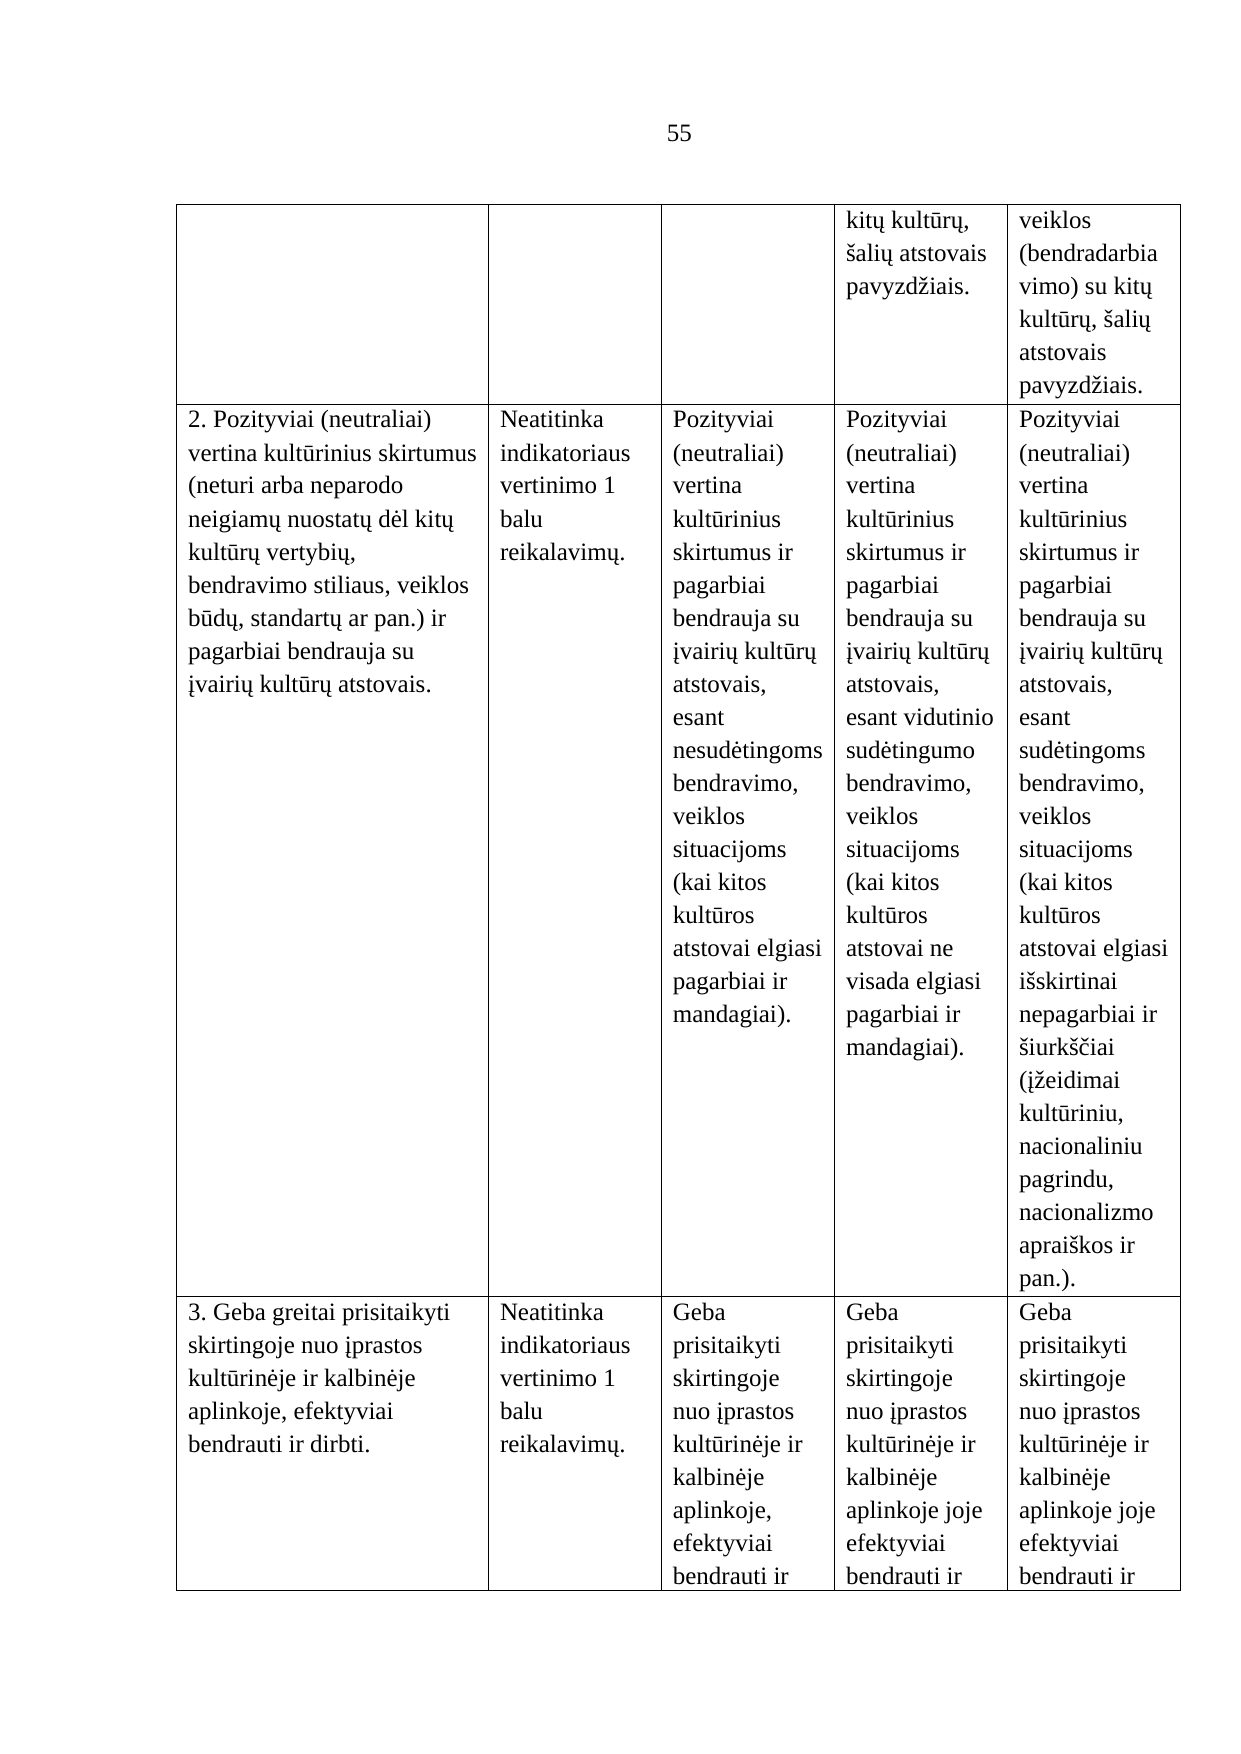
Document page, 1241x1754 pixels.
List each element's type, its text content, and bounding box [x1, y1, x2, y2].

table_cell Geba prisitaikyti skirtingoje nuo įprastos kultūrinėje ir kalbinėje aplinkoje, efektyviai bendrauti ir [662, 1297, 834, 1590]
table_cell kitų kultūrų, šalių atstovais pavyzdžiais. [835, 205, 1007, 403]
table_cell Pozityviai (neutraliai) vertina kultūrinius skirtumus ir pagarbiai bendrauja su įvairių kultūrų atstovais, esant vidutinio sudėtingumo bendravimo, veiklos situacijoms (kai kitos kultūros atstovai ne visada elgiasi pagarbiai ir mandagiai). [835, 405, 1007, 1296]
table_cell Pozityviai (neutraliai) vertina kultūrinius skirtumus ir pagarbiai bendrauja su įvairių kultūrų atstovais, esant sudėtingoms bendravimo, veiklos situacijoms (kai kitos kultūros atstovai elgiasi išskirtinai nepagarbiai ir šiurkščiai (įžeidimai kultūriniu, nacionaliniu pagrindu, nacionalizmo apraiškos ir pan.). [1008, 405, 1180, 1296]
table_cell [177, 205, 488, 403]
table_cell 3. Geba greitai prisitaikyti skirtingoje nuo įprastos kultūrinėje ir kalbinėje aplinkoje, efektyviai bendrauti ir dirbti. [177, 1297, 488, 1590]
table_cell 2. Pozityviai (neutraliai) vertina kultūrinius skirtumus (neturi arba neparodo neigiamų nuostatų dėl kitų kultūrų vertybių, bendravimo stiliaus, veiklos būdų, standartų ar pan.) ir pagarbiai bendrauja su įvairių kultūrų atstovais. [177, 405, 488, 1296]
table_cell veiklos (bendradarbiavimo) su kitų kultūrų, šalių atstovais pavyzdžiais. [1008, 205, 1180, 403]
table_cell [662, 205, 834, 403]
table_cell Geba prisitaikyti skirtingoje nuo įprastos kultūrinėje ir kalbinėje aplinkoje joje efektyviai bendrauti ir [1008, 1297, 1180, 1590]
table_cell [489, 205, 661, 403]
table_cell Neatitinka indikatoriaus vertinimo 1 balu reikalavimų. [489, 1297, 661, 1590]
table_cell Neatitinka indikatoriaus vertinimo 1 balu reikalavimų. [489, 405, 661, 1296]
table_cell Pozityviai (neutraliai) vertina kultūrinius skirtumus ir pagarbiai bendrauja su įvairių kultūrų atstovais, esant nesudėtingoms bendravimo, veiklos situacijoms (kai kitos kultūros atstovai elgiasi pagarbiai ir mandagiai). [662, 405, 834, 1296]
table_cell Geba prisitaikyti skirtingoje nuo įprastos kultūrinėje ir kalbinėje aplinkoje joje efektyviai bendrauti ir [835, 1297, 1007, 1590]
